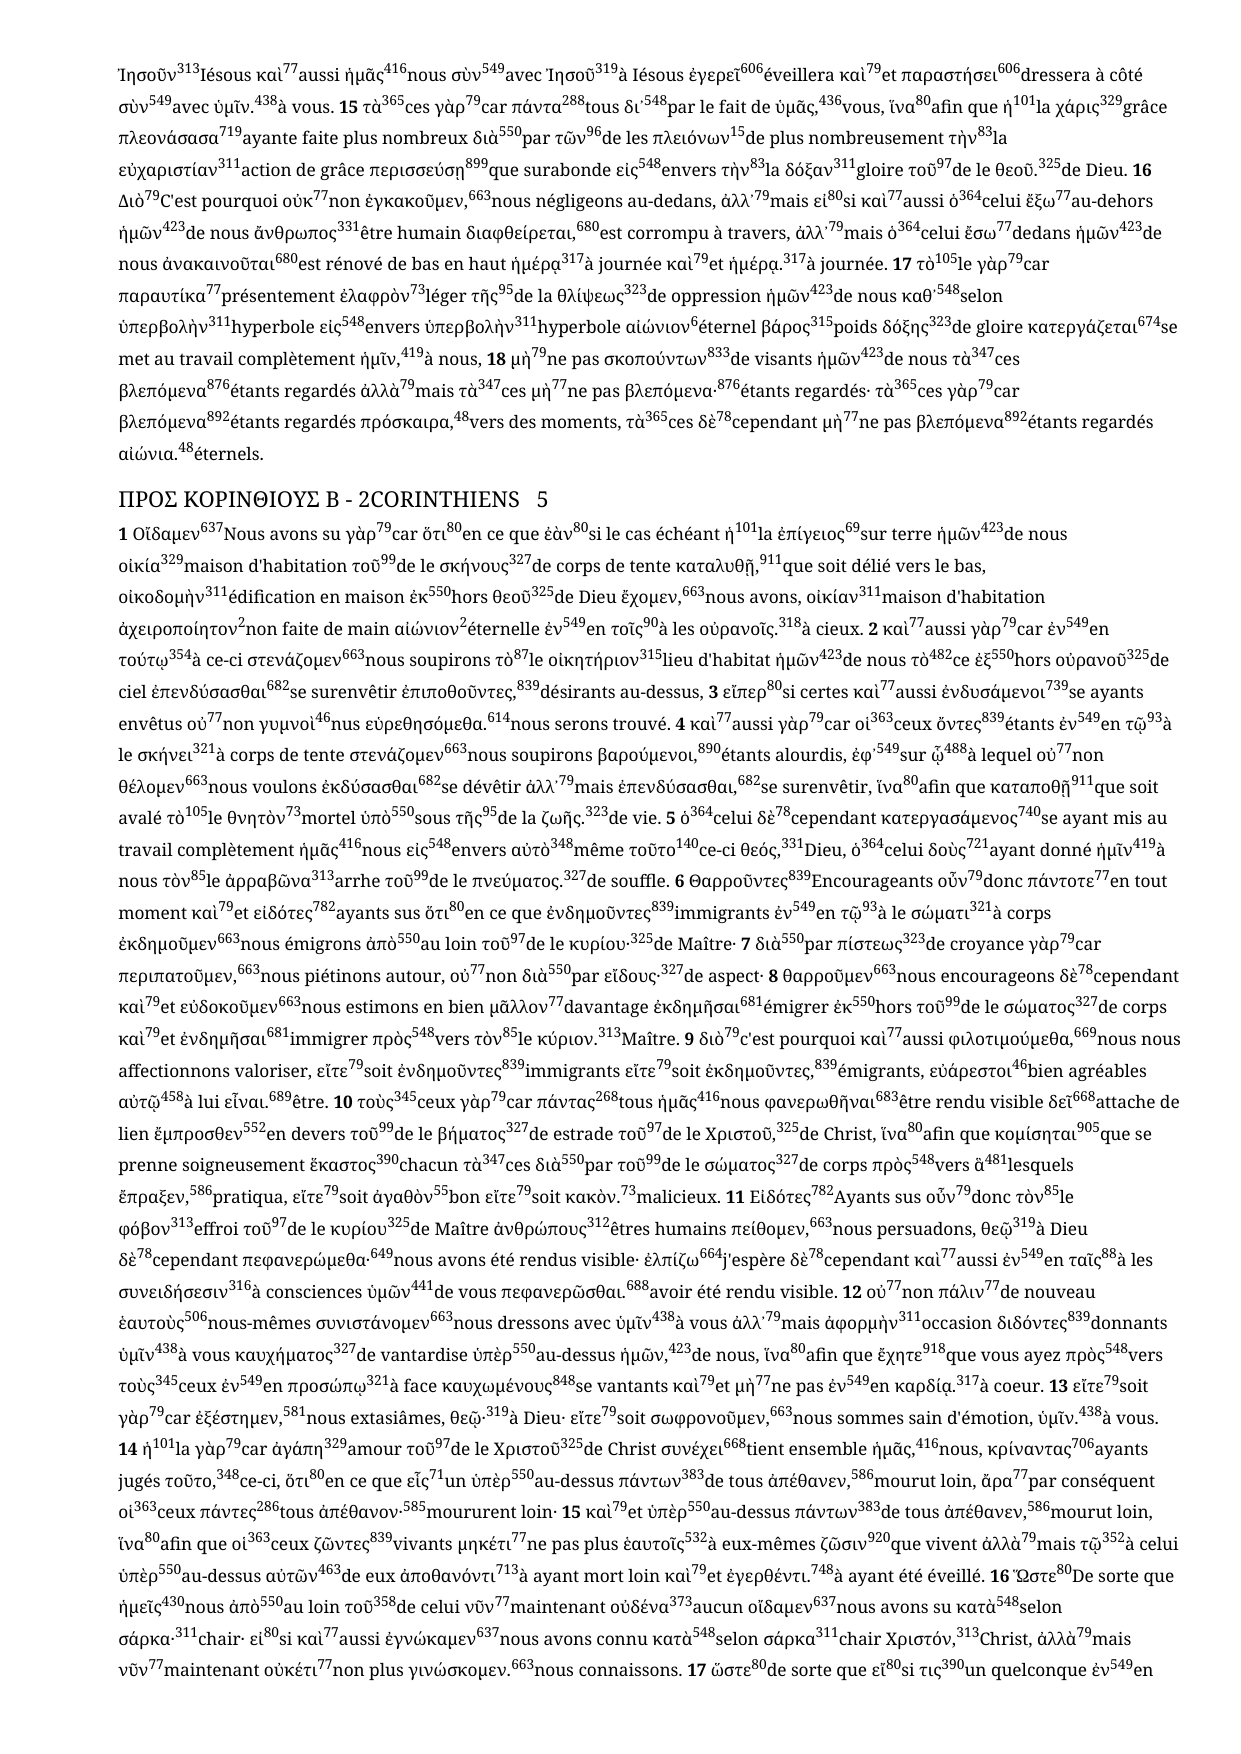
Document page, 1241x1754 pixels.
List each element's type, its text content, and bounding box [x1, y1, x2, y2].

text 1 Οἴδαμεν637Nous avons su γὰρ79car ὅτι80en ce que ἐὰν80si le cas échéant ἡ101la ἐπίγειος69sur terre ἡμῶν423de nous οἰκία329maison d'habitation τοῦ99de le σκήνους327de corps de tente καταλυθῇ,911que soit délié vers le bas, οἰκοδομὴν311édification en maison ἐκ550hors θεοῦ325de Dieu ἔχομεν,663nous avons, οἰκίαν311maison d'habitation ἀχειροποίητον2non faite de main αἰώνιον2éternelle ἐν549en τοῖς90à les οὐρανοῖς.318à cieux. 2 καὶ77aussi γὰρ79car ἐν549en τούτῳ354à ce-ci στενάζομεν663nous soupirons τὸ87le οἰκητήριον315lieu d'habitat ἡμῶν423de nous τὸ482ce ἐξ550hors οὐρανοῦ325de ciel ἐπενδύσασθαι682se surenvêtir ἐπιποθοῦντες,839désirants au-dessus, 3 εἴπερ80si certes καὶ77aussi ἐνδυσάμενοι739se ayants envêtus οὐ77non γυμνοὶ46nus εὑρεθησόμεθα.614nous serons trouvé. 4 καὶ77aussi γὰρ79car οἱ363ceux ὄντες839étants ἐν549en τῷ93à le σκήνει321à corps de tente στενάζομεν663nous soupirons βαρούμενοι,890étants alourdis, ἐφ᾽549sur ᾧ488à lequel οὐ77non θέλομεν663nous voulons ἐκδύσασθαι682se dévêtir ἀλλ᾽79mais ἐπενδύσασθαι,682se surenvêtir, ἵνα80afin que καταποθῇ911que soit avalé τὸ105le θνητὸν73mortel ὑπὸ550sous τῆς95de la ζωῆς.323de vie. 5 ὁ364celui δὲ78cependant κατεργασάμενος740se ayant mis au travail complètement ἡμᾶς416nous εἰς548envers αὐτὸ348même τοῦτο140ce-ci θεός,331Dieu, ὁ364celui δοὺς721ayant donné ἡμῖν419à nous τὸν85le ἀρραβῶνα313arrhe τοῦ99de le πνεύματος.327de souffle. 6 Θαρροῦντες839Encourageants οὖν79donc πάντοτε77en tout moment καὶ79et εἰδότες782ayants sus ὅτι80en ce que ἐνδημοῦντες839immigrants ἐν549en τῷ93à le σώματι321à corps ἐκδημοῦμεν663nous émigrons ἀπὸ550au loin τοῦ97de le κυρίου·325de Maître· 7 διὰ550par πίστεως323de croyance γὰρ79car περιπατοῦμεν,663nous piétinons autour, οὐ77non διὰ550par εἴδους·327de aspect· 8 θαρροῦμεν663nous encourageons δὲ78cependant καὶ79et εὐδοκοῦμεν663nous estimons en bien μᾶλλον77davantage ἐκδημῆσαι681émigrer ἐκ550hors τοῦ99de le σώματος327de corps καὶ79et ἐνδημῆσαι681immigrer πρὸς548vers τὸν85le κύριον.313Maître. 9 διὸ79c'est pourquoi καὶ77aussi φιλοτιμούμεθα,669nous nous affectionnons valoriser, εἴτε79soit ἐνδημοῦντες839immigrants εἴτε79soit ἐκδημοῦντες,839émigrants, εὐάρεστοι46bien agréables αὐτῷ458à lui εἶναι.689être. 10 τοὺς345ceux γὰρ79car πάντας268tous ἡμᾶς416nous φανερωθῆναι683être rendu visible δεῖ668attache de lien ἔμπροσθεν552en devers τοῦ99de le βήματος327de estrade τοῦ97de le Χριστοῦ,325de Christ, ἵνα80afin que κομίσηται905que se prenne soigneusement ἕκαστος390chacun τὰ347ces διὰ550par τοῦ99de le σώματος327de corps πρὸς548vers ἃ481lesquels ἔπραξεν,586pratiqua, εἴτε79soit ἀγαθὸν55bon εἴτε79soit κακὸν.73malicieux. 11 Εἰδότες782Ayants sus οὖν79donc τὸν85le φόβον313effroi τοῦ97de le κυρίου325de Maître ἀνθρώπους312êtres humains πείθομεν,663nous persuadons, θεῷ319à Dieu δὲ78cependant πεφανερώμεθα·649nous avons été rendus visible· ἐλπίζω664j'espère δὲ78cependant καὶ77aussi ἐν549en ταῖς88à les συνειδήσεσιν316à consciences ὑμῶν441de vous πεφανερῶσθαι.688avoir été rendu visible. 12 οὐ77non πάλιν77de nouveau ἑαυτοὺς506nous-mêmes συνιστάνομεν663nous dressons avec ὑμῖν438à vous ἀλλ᾽79mais ἀφορμὴν311occasion διδόντες839donnants ὑμῖν438à vous καυχήματος327de vantardise ὑπὲρ550au-dessus ἡμῶν,423de nous, ἵνα80afin que ἔχητε918que vous ayez πρὸς548vers τοὺς345ceux ἐν549en προσώπῳ321à face καυχωμένους848se vantants καὶ79et μὴ77ne pas ἐν549en καρδίᾳ.317à coeur. 13 εἴτε79soit γὰρ79car ἐξέστημεν,581nous extasiâmes, θεῷ·319à Dieu· εἴτε79soit σωφρονοῦμεν,663nous sommes sain d'émotion, ὑμῖν.438à vous. 14 ἡ101la γὰρ79car ἀγάπη329amour τοῦ97de le Χριστοῦ325de Christ συνέχει668tient ensemble ἡμᾶς,416nous, κρίναντας706ayants jugés τοῦτο,348ce-ci, ὅτι80en ce que εἷς71un ὑπὲρ550au-dessus πάντων383de tous ἀπέθανεν,586mourut loin, ἄρα77par conséquent οἱ363ceux πάντες286tous ἀπέθανον·585moururent loin· 15 καὶ79et ὑπὲρ550au-dessus πάντων383de tous ἀπέθανεν,586mourut loin, ἵνα80afin que οἱ363ceux ζῶντες839vivants μηκέτι77ne pas plus ἑαυτοῖς532à eux-mêmes ζῶσιν920que vivent ἀλλὰ79mais τῷ352à celui ὑπὲρ550au-dessus αὐτῶν463de eux ἀποθανόντι713à ayant mort loin καὶ79et ἐγερθέντι.748à ayant été éveillé. 16 Ὥστε80De sorte que ἡμεῖς430nous ἀπὸ550au loin τοῦ358de celui νῦν77maintenant οὐδένα373aucun οἴδαμεν637nous avons su κατὰ548selon σάρκα·311chair· εἰ80si καὶ77aussi ἐγνώκαμεν637nous avons connu κατὰ548selon σάρκα311chair Χριστόν,313Christ, ἀλλὰ79mais νῦν77maintenant οὐκέτι77non plus γινώσκομεν.663nous connaissons. 17 ὥστε80de sorte que εἴ80si τις390un quelconque ἐν549en Χριστῷ,319à Christ, καινὴ20nouvelle κτίσις·329création· τὰ104les ἀρχαῖα72originaires παρῆλθεν,586passa à côté, ἰδοὺ306voici γέγονεν642a devenu καινά.72nouveaux. 18 τὰ365ces δὲ78cependant πάντα288tous ἐκ550hors τοῦ97de le θεοῦ325de Dieu τοῦ358de celui καταλλάξαντος716de ayant échangé de haut en bas ἡμᾶς416nous ἑαυτῷ533à lui-même διὰ550par Χριστοῦ325de Christ καὶ79et δόντος716de ayant donné ἡμῖν419à nous τὴν83la διακονίαν311service τῆς95de la καταλλαγῆς,323de réconciliation, 19 ὡς77comme ὅτι80en ce que θεὸς331Dieu ἦν625était ἐν549en Χριστῷ319à Christ κόσμον313monde καταλλάσσων840échangeant de haut en bas ἑαυτῷ,533à lui-même, μὴ77ne pas λογιζόμενος867se calculant αὐτοῖς457à eux τὰ86les παραπτώματα314chutes à côté αὐτῶν463de eux καὶ79et θέμενος740se ayant posé ἐν549en ἡμῖν419à nous τὸν85le λόγον313discours τῆς95de la καταλλαγῆς.323de réconciliation. 20 Ὑπὲρ550Au-dessus Χριστοῦ325de Christ οὖν79donc πρεσβεύομεν663nous sommes ancien ὡς80comme τοῦ97de le θεοῦ325de Dieu παρακαλοῦντος834de appelant à côté δι᾽550par ἡμῶν·423de nous· δεόμεθα669nous nous attachons de lien ὑπὲρ550au-dessus Χριστοῦ,325de Christ, καταλλάγητε562soyez échangés de haut en bas τῷ91à le θεῷ.319à Dieu. 21 τὸν346celui μὴ77ne pas γνόντα707ayant connu ἁμαρτίαν311faute ὑπὲρ550au-dessus ἡμῶν423de nous ἁμαρτίαν311faute ἐποίησεν,586fit, ἵνα80afin que ἡμεῖς430nous γενώμεθα900que nous nous devenions δικαιοσύνη329justice θεοῦ325de Dieu ἐν549en αὐτῷ.458à lui. [118, 518, 1181, 1682]
text ΠΡΟΣ ΚΟΡΙΝΘΙΟΥΣ Β - 2CORINTHIENS 5 [118, 484, 1181, 514]
text 1 Διὰ548Par le fait de τοῦτο,348ce-ci, ἔχοντες839ayants τὴν83la διακονίαν311service ταύτην136celle-ci καθὼς77de haut en bas comme ἠλεήθημεν,595nous fûmes fait miséricorde, οὐκ77non ἐγκακοῦμεν663nous négligeons au-dedans 2 ἀλλ᾽79mais ἀπειπάμεθα587nous nous dîmes au loin τὰ86les κρυπτὰ54cachés τῆς95de la αἰσχύνης,323de honte, μὴ79ne pas περιπατοῦντες839piétinants autour ἐν549en πανουργίᾳ317à aptitude à tout faire μηδὲ79ni cependant δολοῦντες839fraudants τὸν85le λόγον313discours τοῦ97de le θεοῦ325de Dieu ἀλλὰ79mais τῇ89à la φανερώσει317à visibilité τῆς95de la ἀληθείας323de vérité συνιστάνοντες839dressants avec ἑαυτοὺς506nous-mêmes πρὸς548vers πᾶσαν267toute συνείδησιν311conscience ἀνθρώπων324de êtres humains ἐνώπιον552en devant τοῦ97de le θεοῦ.325de Dieu. 3 εἰ80si δὲ78cependant καὶ77aussi ἔστιν668est κεκαλυμμένον815ayant été couvert τὸ105le εὐαγγέλιον333évangile ἡμῶν,423de nous, ἐν549en τοῖς351à ceux ἀπολλυμένοις854à se perdants au loin ἐστὶν668est κεκαλυμμένον,815ayant été couvert, 4 ἐν549en οἷς485à lesquels ὁ103le θεὸς331Dieu τοῦ97de le αἰῶνος325de ère τούτου150de celui-ci ἐτύφλωσεν586aveugla τὰ86les νοήματα314cogitations τῶν96de les ἀπίστων64de incroyants εἰς548envers τὸ348ce μὴ77ne pas αὐγάσαι681irradier τὸν85le φωτισμὸν313illumination τοῦ99de le εὐαγγελίου327de évangile τῆς95de la δόξης323de gloire τοῦ97de le Χριστοῦ,325de Christ, ὅς498lequel ἐστιν668est εἰκὼν329icône τοῦ97de le θεοῦ.325de Dieu. 5 Οὐ77Non γὰρ79car ἑαυτοὺς506nous-mêmes κηρύσσομεν663nous annonçons ἀλλ᾽79mais Ἰησοῦν313Iésous Χριστὸν313Christ κύριον,313Maître, ἑαυτοὺς506nous-mêmes δὲ78cependant δούλους312mâles esclaves ὑμῶν441de vous διὰ548par le fait de Ἰησοῦν.313Iésous. 6 ὅτι80en ce que ὁ103le θεὸς331Dieu ὁ364celui εἰπών·721ayant dit· ἐκ550hors σκότους327de ténèbre φῶς333lumière λάμψει,606brillera, ὃς498lequel ἔλαμψεν586brilla ἐν549en ταῖς88à les καρδίαις316à coeurs ἡμῶν423de nous πρὸς548vers φωτισμὸν313illumination τῆς95de la γνώσεως323de connaissance τῆς95de la δόξης323de gloire τοῦ97de le θεοῦ325de Dieu ἐν549en προσώπῳ321à face [Ἰησοῦ]325[de Iésous] Χριστοῦ.325de Christ. 7 Ἔχομεν663Nous avons δὲ78cependant τὸν85le θησαυρὸν313trésor τοῦτον138celui-ci ἐν549en ὀστρακίνοις11à argileux σκεύεσιν,320à ustensiles, ἵνα80afin que ἡ101la ὑπερβολὴ329hyperbole τῆς95de la δυνάμεως323de puissance ᾖ921que soit τοῦ97de le θεοῦ325de Dieu καὶ79et μὴ77ne pas ἐξ550hors ἡμῶν·423de nous· 8 ἐν549en παντὶ380à tout θλιβόμενοι890étants oppressés ἀλλ᾽79mais οὐ77non στενοχωρούμενοι,890étants resserrés d'espace, ἀπορούμενοι866se embarrassants ἀλλ᾽79mais οὐκ77non ἐξαπορούμενοι,866se embarrassants hors, 9 διωκόμενοι890étants poursuivis ἀλλ᾽79mais οὐκ77non ἐγκαταλειπόμενοι,890étants délaissés en contrebas, καταβαλλόμενοι890étants jetés de haut en bas ἀλλ᾽79mais οὐκ77non ἀπολλύμενοι,866se perdants au loin, 10 πάντοτε77en tout moment τὴν83la νέκρωσιν311mortification τοῦ97de le Ἰησοῦ325de Iésous ἐν549en τῷ253à le σώματι321à corps περιφέροντες,839portants autour, ἵνα80afin que καὶ77aussi ἡ101la ζωὴ329vie τοῦ97de le Ἰησοῦ325de Iésous ἐν549en τῷ93à le σώματι321à corps ἡμῶν423de nous φανερωθῇ.911que soit rendu visible. 11 ἀεὶ77toujours γὰρ79car ἡμεῖς430nous οἱ363ceux ζῶντες839vivants εἰς548envers θάνατον313trépas παραδιδόμεθα675nous sommes livrés διὰ548par le fait de Ἰησοῦν,313Iésous, ἵνα80afin que καὶ77aussi ἡ101la ζωὴ329vie τοῦ97de le Ἰησοῦ325de Iésous φανερωθῇ911que soit rendu visible ἐν549en τῇ89à la θνητῇ8à mortelle σαρκὶ317à chair ἡμῶν.423de nous. 12 ὥστε80de sorte que ὁ103le θάνατος331trépas ἐν549en ἡμῖν419à nous ἐνεργεῖται,674se énergise, ἡ101la δὲ78cependant ζωὴ329vie ἐν549en ὑμῖν.438à vous. 13 Ἔχοντες839Ayants δὲ78cependant τὸ87le αὐτὸ140même πνεῦμα315souffle τῆς95de la πίστεως323de croyance κατὰ548selon τὸ348ce γεγραμμένον·798ayant été graphé· ἐπίστευσα,582je crus, διὸ79c'est pourquoi ἐλάλησα,582je bavardai, καὶ77aussi ἡμεῖς430nous πιστεύομεν,663nous croyons, διὸ79c'est pourquoi καὶ77aussi λαλοῦμεν,663nous bavardons, 14 εἰδότες782ayants sus ὅτι80en ce que ὁ364celui ἐγείρας721ayant éveillé τὸν85le Ἰησοῦν313Iésous καὶ77aussi ἡμᾶς416nous σὺν549avec Ἰησοῦ319à Iésous ἐγερεῖ606éveillera καὶ79et παραστήσει606dressera à côté σὺν549avec ὑμῖν.438à vous. 15 τὰ365ces γὰρ79car πάντα288tous δι᾽548par le fait de ὑμᾶς,436vous, ἵνα80afin que ἡ101la χάρις329grâce πλεονάσασα719ayante faite plus nombreux διὰ550par τῶν96de les πλειόνων15de plus nombreusement τὴν83la εὐχαριστίαν311action de grâce περισσεύσῃ899que surabonde εἰς548envers τὴν83la δόξαν311gloire τοῦ97de le θεοῦ.325de Dieu. 16 Διὸ79C'est pourquoi οὐκ77non ἐγκακοῦμεν,663nous négligeons au-dedans, ἀλλ᾽79mais εἰ80si καὶ77aussi ὁ364celui ἔξω77au-dehors ἡμῶν423de nous ἄνθρωπος331être humain διαφθείρεται,680est corrompu à travers, ἀλλ᾽79mais ὁ364celui ἔσω77dedans ἡμῶν423de nous ἀνακαινοῦται680est rénové de bas en haut ἡμέρᾳ317à journée καὶ79et ἡμέρᾳ.317à journée. 17 τὸ105le γὰρ79car παραυτίκα77présentement ἐλαφρὸν73léger τῆς95de la θλίψεως323de oppression ἡμῶν423de nous καθ᾽548selon ὑπερβολὴν311hyperbole εἰς548envers ὑπερβολὴν311hyperbole αἰώνιον6éternel βάρος315poids δόξης323de gloire κατεργάζεται674se met au travail complètement ἡμῖν,419à nous, 18 μὴ79ne pas σκοπούντων833de visants ἡμῶν423de nous τὰ347ces βλεπόμενα876étants regardés ἀλλὰ79mais τὰ347ces μὴ77ne pas βλεπόμενα·876étants regardés· τὰ365ces γὰρ79car βλεπόμενα892étants regardés πρόσκαιρα,48vers des moments, τὰ365ces δὲ78cependant μὴ77ne pas βλεπόμενα892étants regardés αἰώνια.48éternels. [118, 59, 1181, 465]
